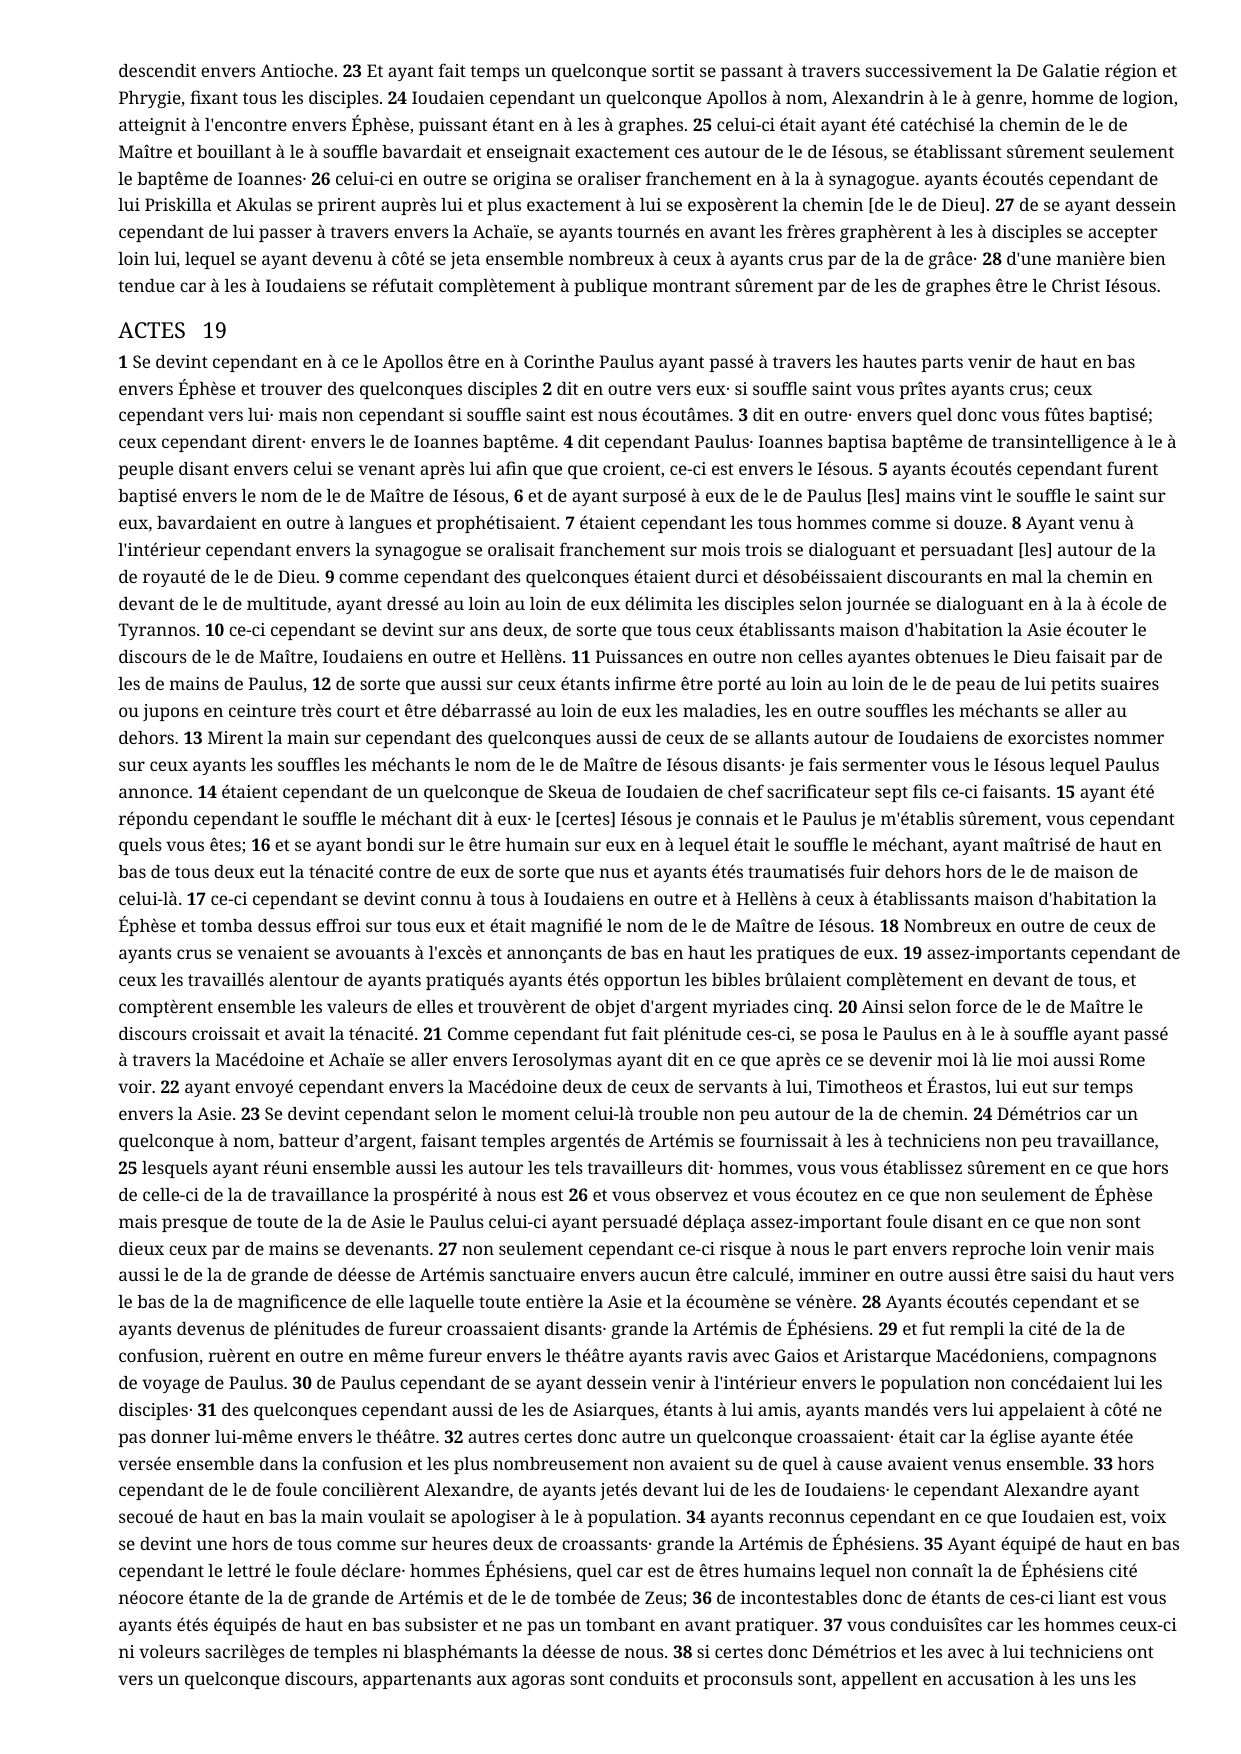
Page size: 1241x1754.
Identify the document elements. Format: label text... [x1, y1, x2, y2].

text descendit envers Antioche. 23 Et ayant fait temps un quelconque sortit se passant à travers successivement la De Galatie région et Phrygie, fixant tous les disciples. 24 Ioudaien cependant un quelconque Apollos à nom, Alexandrin à le à genre, homme de logion, atteignit à l'encontre envers Éphèse, puissant étant en à les à graphes. 25 celui-ci était ayant été catéchisé la chemin de le de Maître et bouillant à le à souffle bavardait et enseignait exactement ces autour de le de Iésous, se établissant sûrement seulement le baptême de Ioannes· 26 celui-ci en outre se origina se oraliser franchement en à la à synagogue. ayants écoutés cependant de lui Priskilla et Akulas se prirent auprès lui et plus exactement à lui se exposèrent la chemin [de le de Dieu]. 27 de se ayant dessein cependant de lui passer à travers envers la Achaïe, se ayants tournés en avant les frères graphèrent à les à disciples se accepter loin lui, lequel se ayant devenu à côté se jeta ensemble nombreux à ceux à ayants crus par de la de grâce· 28 d'une manière bien tendue car à les à Ioudaiens se réfutait complètement à publique montrant sûrement par de les de graphes être le Christ Iésous. [118, 59, 1181, 297]
text 1 Se devint cependant en à ce le Apollos être en à Corinthe Paulus ayant passé à travers les hautes parts venir de haut en bas envers Éphèse et trouver des quelconques disciples 2 dit en outre vers eux· si souffle saint vous prîtes ayants crus; ceux cependant vers lui· mais non cependant si souffle saint est nous écoutâmes. 3 dit en outre· envers quel donc vous fûtes baptisé; ceux cependant dirent· envers le de Ioannes baptême. 4 dit cependant Paulus· Ioannes baptisa baptême de transintelligence à le à peuple disant envers celui se venant après lui afin que que croient, ce-ci est envers le Iésous. 5 ayants écoutés cependant furent baptisé envers le nom de le de Maître de Iésous, 6 et de ayant surposé à eux de le de Paulus [les] mains vint le souffle le saint sur eux, bavardaient en outre à langues et prophétisaient. 7 étaient cependant les tous hommes comme si douze. 8 Ayant venu à l'intérieur cependant envers la synagogue se oralisait franchement sur mois trois se dialoguant et persuadant [les] autour de la de royauté de le de Dieu. 9 comme cependant des quelconques étaient durci et désobéissaient discourants en mal la chemin en devant de le de multitude, ayant dressé au loin au loin de eux délimita les disciples selon journée se dialoguant en à la à école de Tyrannos. 10 ce-ci cependant se devint sur ans deux, de sorte que tous ceux établissants maison d'habitation la Asie écouter le discours de le de Maître, Ioudaiens en outre et Hellèns. 11 Puissances en outre non celles ayantes obtenues le Dieu faisait par de les de mains de Paulus, 12 de sorte que aussi sur ceux étants infirme être porté au loin au loin de le de peau de lui petits suaires ou jupons en ceinture très court et être débarrassé au loin de eux les maladies, les en outre souffles les méchants se aller au dehors. 13 Mirent la main sur cependant des quelconques aussi de ceux de se allants autour de Ioudaiens de exorcistes nommer sur ceux ayants les souffles les méchants le nom de le de Maître de Iésous disants· je fais sermenter vous le Iésous lequel Paulus annonce. 14 étaient cependant de un quelconque de Skeua de Ioudaien de chef sacrificateur sept fils ce-ci faisants. 15 ayant été répondu cependant le souffle le méchant dit à eux· le [certes] Iésous je connais et le Paulus je m'établis sûrement, vous cependant quels vous êtes; 16 et se ayant bondi sur le être humain sur eux en à lequel était le souffle le méchant, ayant maîtrisé de haut en bas de tous deux eut la ténacité contre de eux de sorte que nus et ayants étés traumatisés fuir dehors hors de le de maison de celui-là. 17 ce-ci cependant se devint connu à tous à Ioudaiens en outre et à Hellèns à ceux à établissants maison d'habitation la Éphèse et tomba dessus effroi sur tous eux et était magnifié le nom de le de Maître de Iésous. 18 Nombreux en outre de ceux de ayants crus se venaient se avouants à l'excès et annonçants de bas en haut les pratiques de eux. 19 assez-importants cependant de ceux les travaillés alentour de ayants pratiqués ayants étés opportun les bibles brûlaient complètement en devant de tous, et comptèrent ensemble les valeurs de elles et trouvèrent de objet d'argent myriades cinq. 20 Ainsi selon force de le de Maître le discours croissait et avait la ténacité. 21 Comme cependant fut fait plénitude ces-ci, se posa le Paulus en à le à souffle ayant passé à travers la Macédoine et Achaïe se aller envers Ierosolymas ayant dit en ce que après ce se devenir moi là lie moi aussi Rome voir. 22 ayant envoyé cependant envers la Macédoine deux de ceux de servants à lui, Timotheos et Érastos, lui eut sur temps envers la Asie. 23 Se devint cependant selon le moment celui-là trouble non peu autour de la de chemin. 24 Démétrios car un quelconque à nom, batteur d’argent, faisant temples argentés de Artémis se fournissait à les à techniciens non peu travaillance, 25 lesquels ayant réuni ensemble aussi les autour les tels travailleurs dit· hommes, vous vous établissez sûrement en ce que hors de celle-ci de la de travaillance la prospérité à nous est 26 et vous observez et vous écoutez en ce que non seulement de Éphèse mais presque de toute de la de Asie le Paulus celui-ci ayant persuadé déplaça assez-important foule disant en ce que non sont dieux ceux par de mains se devenants. 27 non seulement cependant ce-ci risque à nous le part envers reproche loin venir mais aussi le de la de grande de déesse de Artémis sanctuaire envers aucun être calculé, imminer en outre aussi être saisi du haut vers le bas de la de magnificence de elle laquelle toute entière la Asie et la écoumène se vénère. 28 Ayants écoutés cependant et se ayants devenus de plénitudes de fureur croassaient disants· grande la Artémis de Éphésiens. 29 et fut rempli la cité de la de confusion, ruèrent en outre en même fureur envers le théâtre ayants ravis avec Gaios et Aristarque Macédoniens, compagnons de voyage de Paulus. 30 de Paulus cependant de se ayant dessein venir à l'intérieur envers le population non concédaient lui les disciples· 31 des quelconques cependant aussi de les de Asiarques, étants à lui amis, ayants mandés vers lui appelaient à côté ne pas donner lui-même envers le théâtre. 32 autres certes donc autre un quelconque croassaient· était car la église ayante étée versée ensemble dans la confusion et les plus nombreusement non avaient su de quel à cause avaient venus ensemble. 33 hors cependant de le de foule concilièrent Alexandre, de ayants jetés devant lui de les de Ioudaiens· le cependant Alexandre ayant secoué de haut en bas la main voulait se apologiser à le à population. 34 ayants reconnus cependant en ce que Ioudaien est, voix se devint une hors de tous comme sur heures deux de croassants· grande la Artémis de Éphésiens. 35 Ayant équipé de haut en bas cependant le lettré le foule déclare· hommes Éphésiens, quel car est de êtres humains lequel non connaît la de Éphésiens cité néocore étante de la de grande de Artémis et de le de tombée de Zeus; 36 de incontestables donc de étants de ces-ci liant est vous ayants étés équipés de haut en bas subsister et ne pas un tombant en avant pratiquer. 37 vous conduisîtes car les hommes ceux-ci ni voleurs sacrilèges de temples ni blasphémants la déesse de nous. 38 si certes donc Démétrios et les avec à lui techniciens ont vers un quelconque discours, appartenants aux agoras sont conduits et proconsuls sont, appellent en accusation à les uns les [118, 350, 1181, 1690]
text ACTES 19 [118, 316, 1181, 345]
